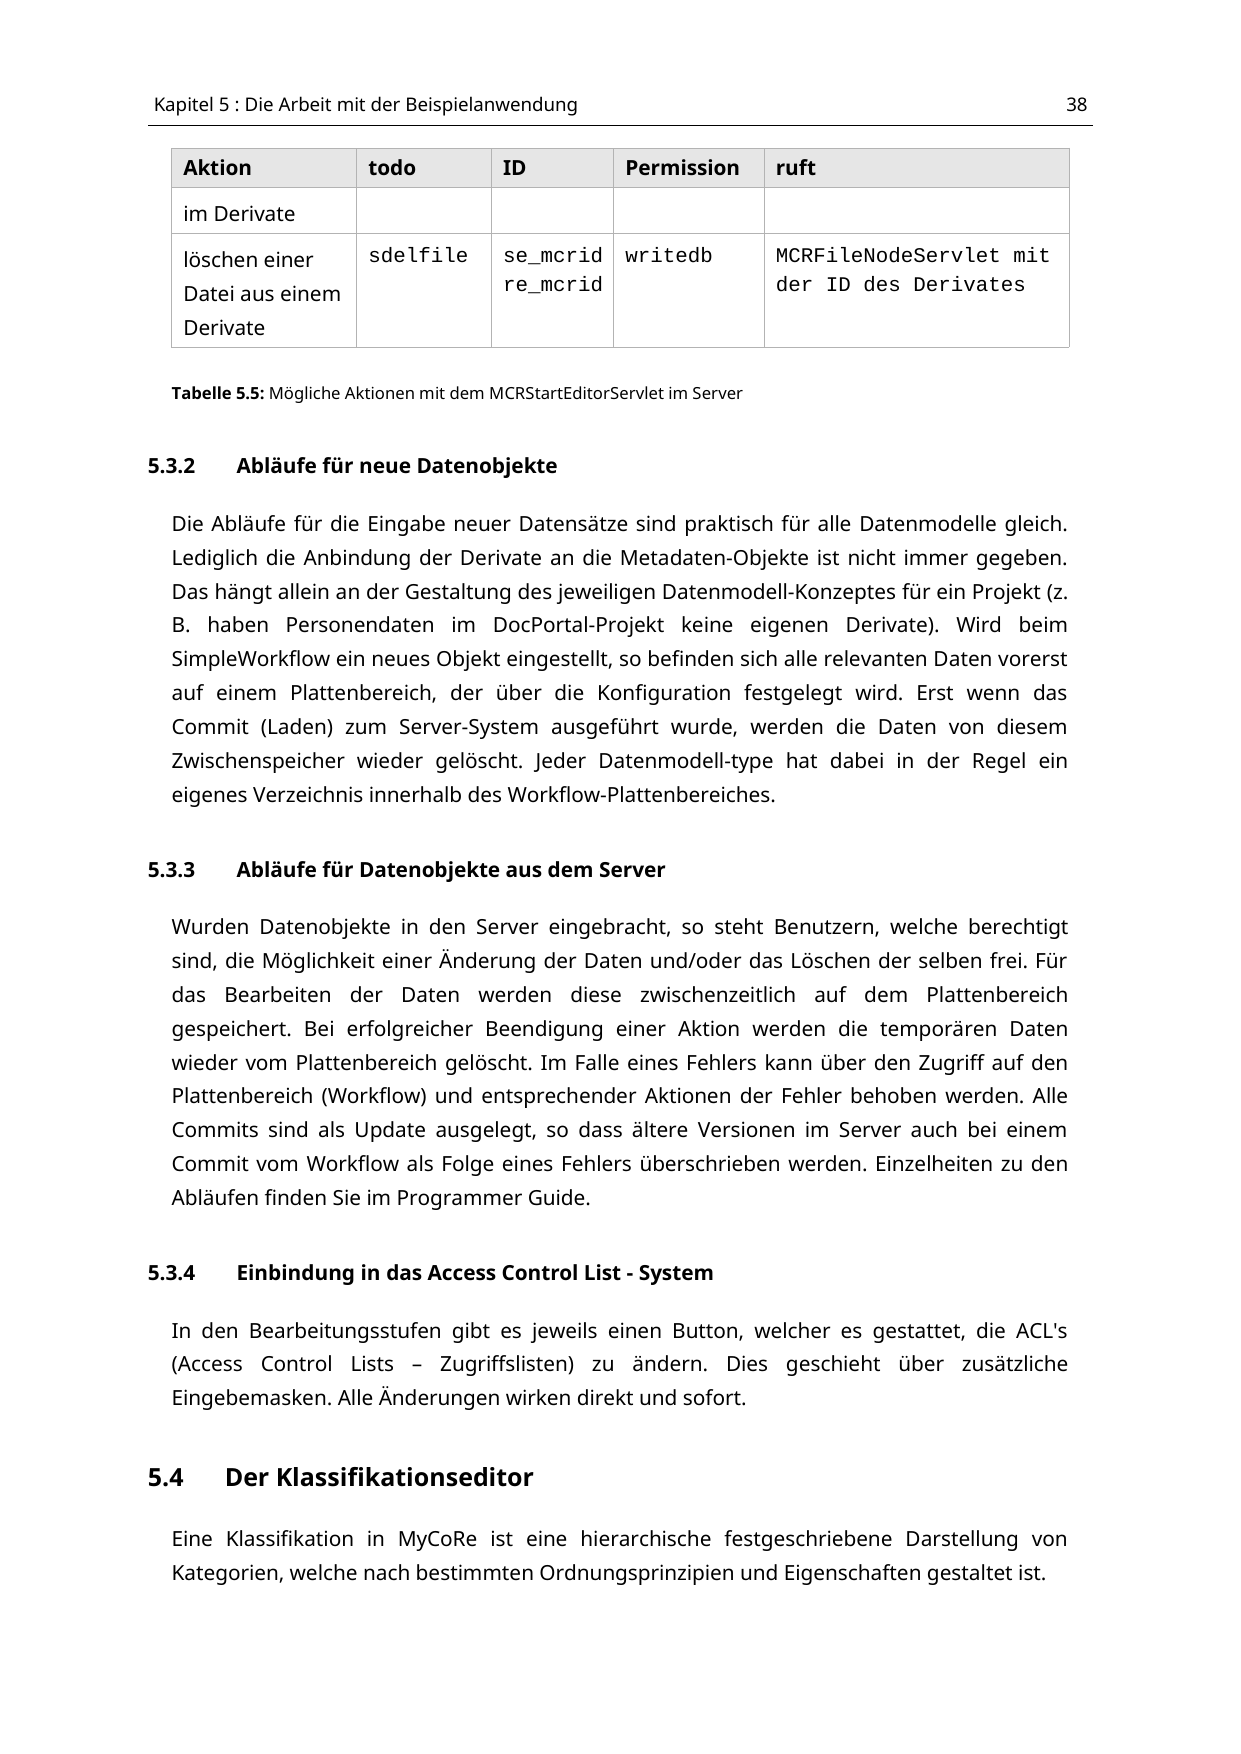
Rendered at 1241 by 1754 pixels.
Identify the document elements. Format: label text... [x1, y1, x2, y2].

table_cell löschen einer Datei aus einem Derivate [172, 234, 356, 347]
table_cell [357, 188, 491, 233]
subtitle Einbindung in das Access Control List - System [148, 1258, 1092, 1287]
text Tabelle 5.5: Mögliche Aktionen mit dem MCRStartEditorServlet im Server [171, 381, 1069, 404]
table_cell writedb [614, 234, 764, 347]
table_header Aktion [172, 149, 356, 187]
table_cell MCRFileNodeServlet mit der ID des Derivates [765, 234, 1069, 347]
table_cell im Derivate [172, 188, 356, 233]
table_cell [492, 188, 613, 233]
table_cell sdelfile [357, 234, 491, 347]
subtitle Der Klassifikationseditor [148, 1460, 1092, 1494]
table_cell [614, 188, 764, 233]
text Wurden Datenobjekte in den Server eingebracht, so steht Benutzern, welche berechtigt sind, die Möglichkeit einer Änderung der Daten und/oder das Löschen der selben frei. Für das Bearbeiten der Daten werden diese zwischenzeitlich auf dem Plattenbereich gespeichert. Bei erfolgreicher Beendigung einer Aktion werden die temporären Daten wieder vom Plattenbereich gelöscht. Im Falle eines Fehlers kann über den Zugriff auf den Plattenbereich (Workflow) und entsprechender Aktionen der Fehler behoben werden. Alle Commits sind als Update ausgelegt, so dass ältere Versionen im Server auch bei einem Commit vom Workflow als Folge eines Fehlers überschrieben werden. Einzelheiten zu den Abläufen finden Sie im Programmer Guide. [171, 912, 1069, 1211]
table_header ruft [765, 149, 1069, 187]
subtitle Abläufe für Datenobjekte aus dem Server [148, 855, 1092, 883]
text In den Bearbeitungsstufen gibt es jeweils einen Button, welcher es gestattet, die ACL's (Access Control Lists – Zugriffslisten) zu ändern. Dies geschieht über zusätzliche Eingebemasken. Alle Änderungen wirken direkt und sofort. [171, 1316, 1069, 1412]
table_header Permission [614, 149, 764, 187]
subtitle Abläufe für neue Datenobjekte [148, 452, 1092, 480]
text Eine Klassifikation in MyCoRe ist eine hierarchische festgeschriebene Darstellung von Kategorien, welche nach bestimmten Ordnungsprinzipien und Eigenschaften gestaltet ist. [171, 1524, 1069, 1586]
table_header todo [357, 149, 491, 187]
table_header ID [492, 149, 613, 187]
text Die Abläufe für die Eingabe neuer Datensätze sind praktisch für alle Datenmodelle gleich. Lediglich die Anbindung der Derivate an die Metadaten-Objekte ist nicht immer gegeben. Das hängt allein an der Gestaltung des jeweiligen Datenmodell-Konzeptes für ein Projekt (z. B. haben Personendaten im DocPortal-Projekt keine eigenen Derivate). Wird beim SimpleWorkflow ein neues Objekt eingestellt, so befinden sich alle relevanten Daten vorerst auf einem Plattenbereich, der über die Konfiguration festgelegt wird. Erst wenn das Commit (Laden) zum Server-System ausgeführt wurde, werden die Daten von diesem Zwischenspeicher wieder gelöscht. Jeder Datenmodell-type hat dabei in der Regel ein eigenes Verzeichnis innerhalb des Workflow-Plattenbereiches. [171, 509, 1069, 808]
table_cell [765, 188, 1069, 233]
table_cell se_mcridre_mcrid [492, 234, 613, 347]
